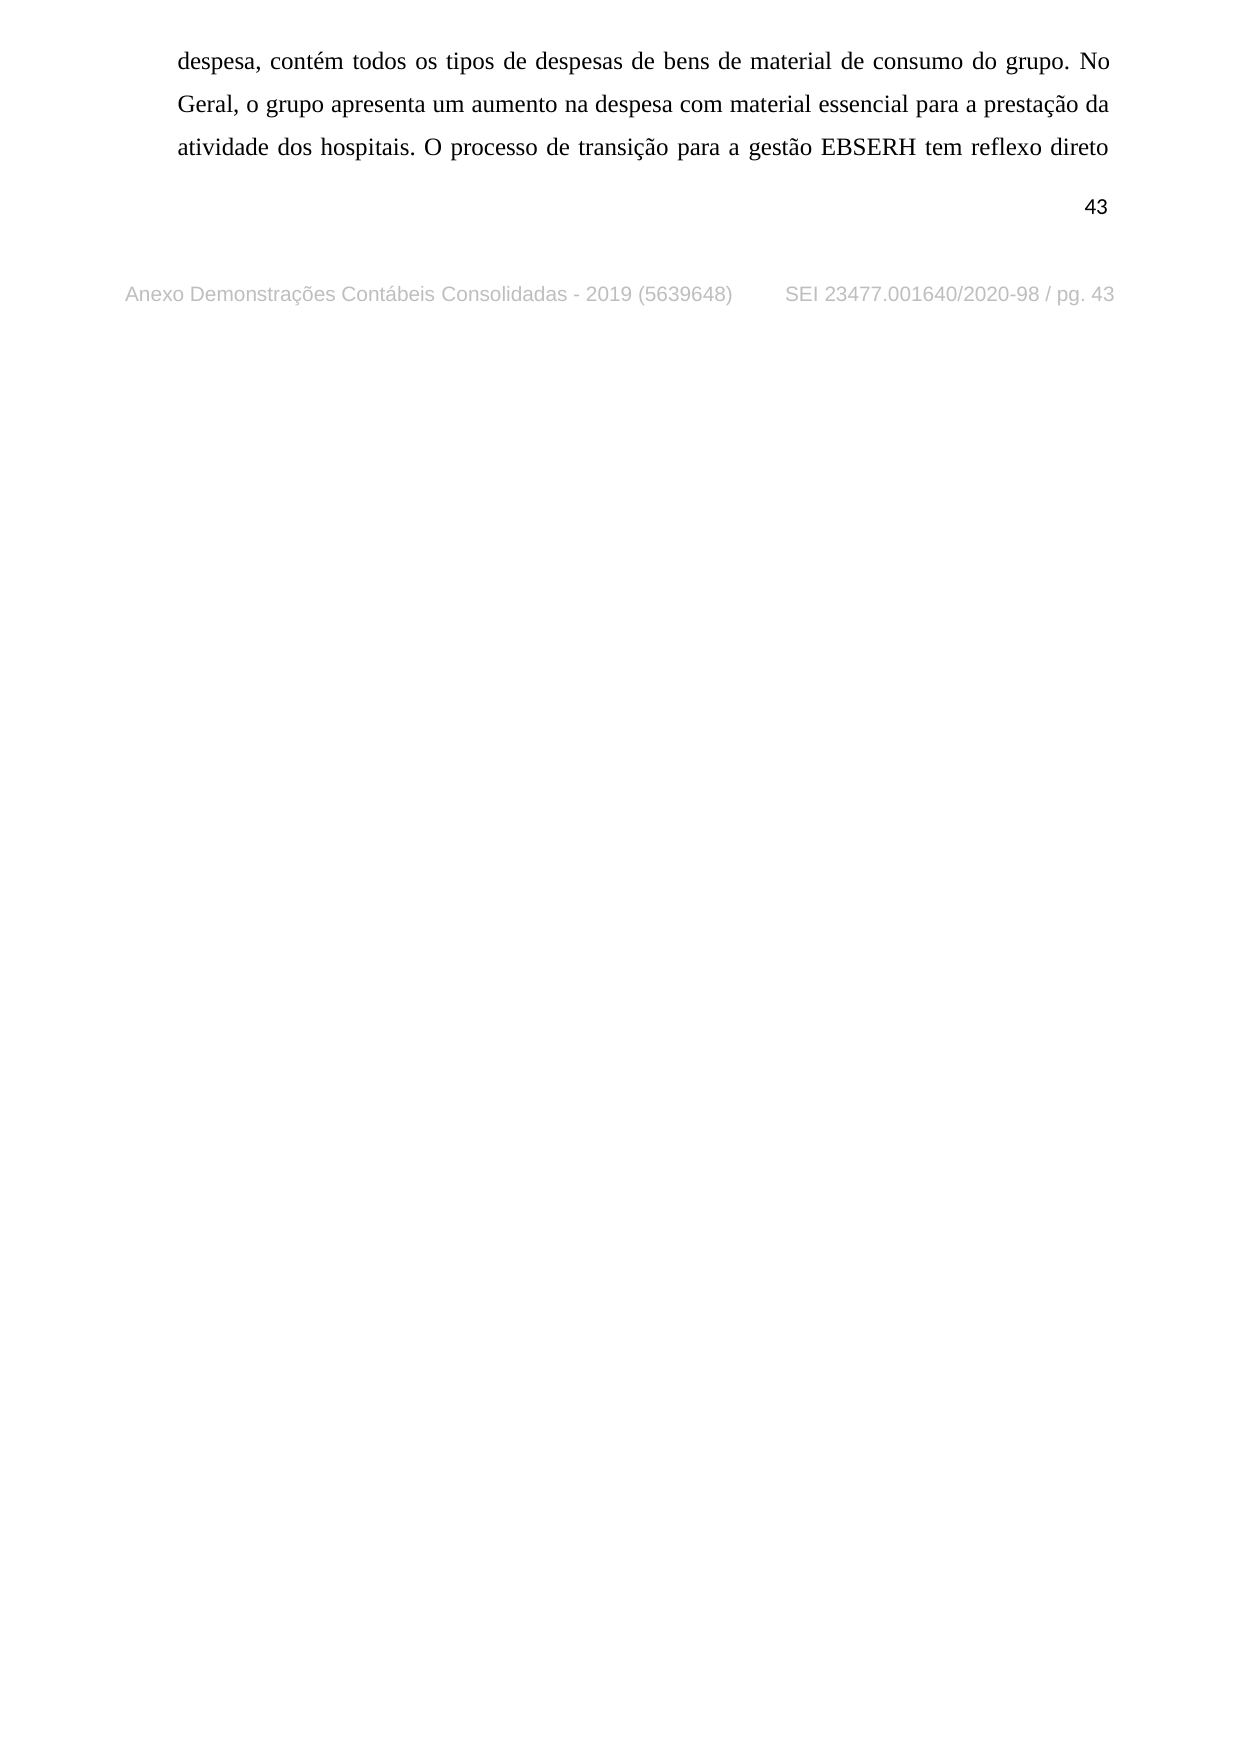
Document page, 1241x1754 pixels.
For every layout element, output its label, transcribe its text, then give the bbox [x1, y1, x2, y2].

text 43 [1084, 192, 1154, 220]
text Anexo Demonstrações Contábeis Consolidadas - 2019 (5639648) SEI 23477.001640/2020-98 / pg. 43 [125, 281, 1154, 305]
text despesa, contém todos os tipos de despesas de bens de material de consumo do grupo. No Geral, o grupo apresenta um aumento na despesa com material essencial para a prestação da atividade dos hospitais. O processo de transição para a gestão EBSERH tem reflexo direto [177, 46, 1110, 160]
